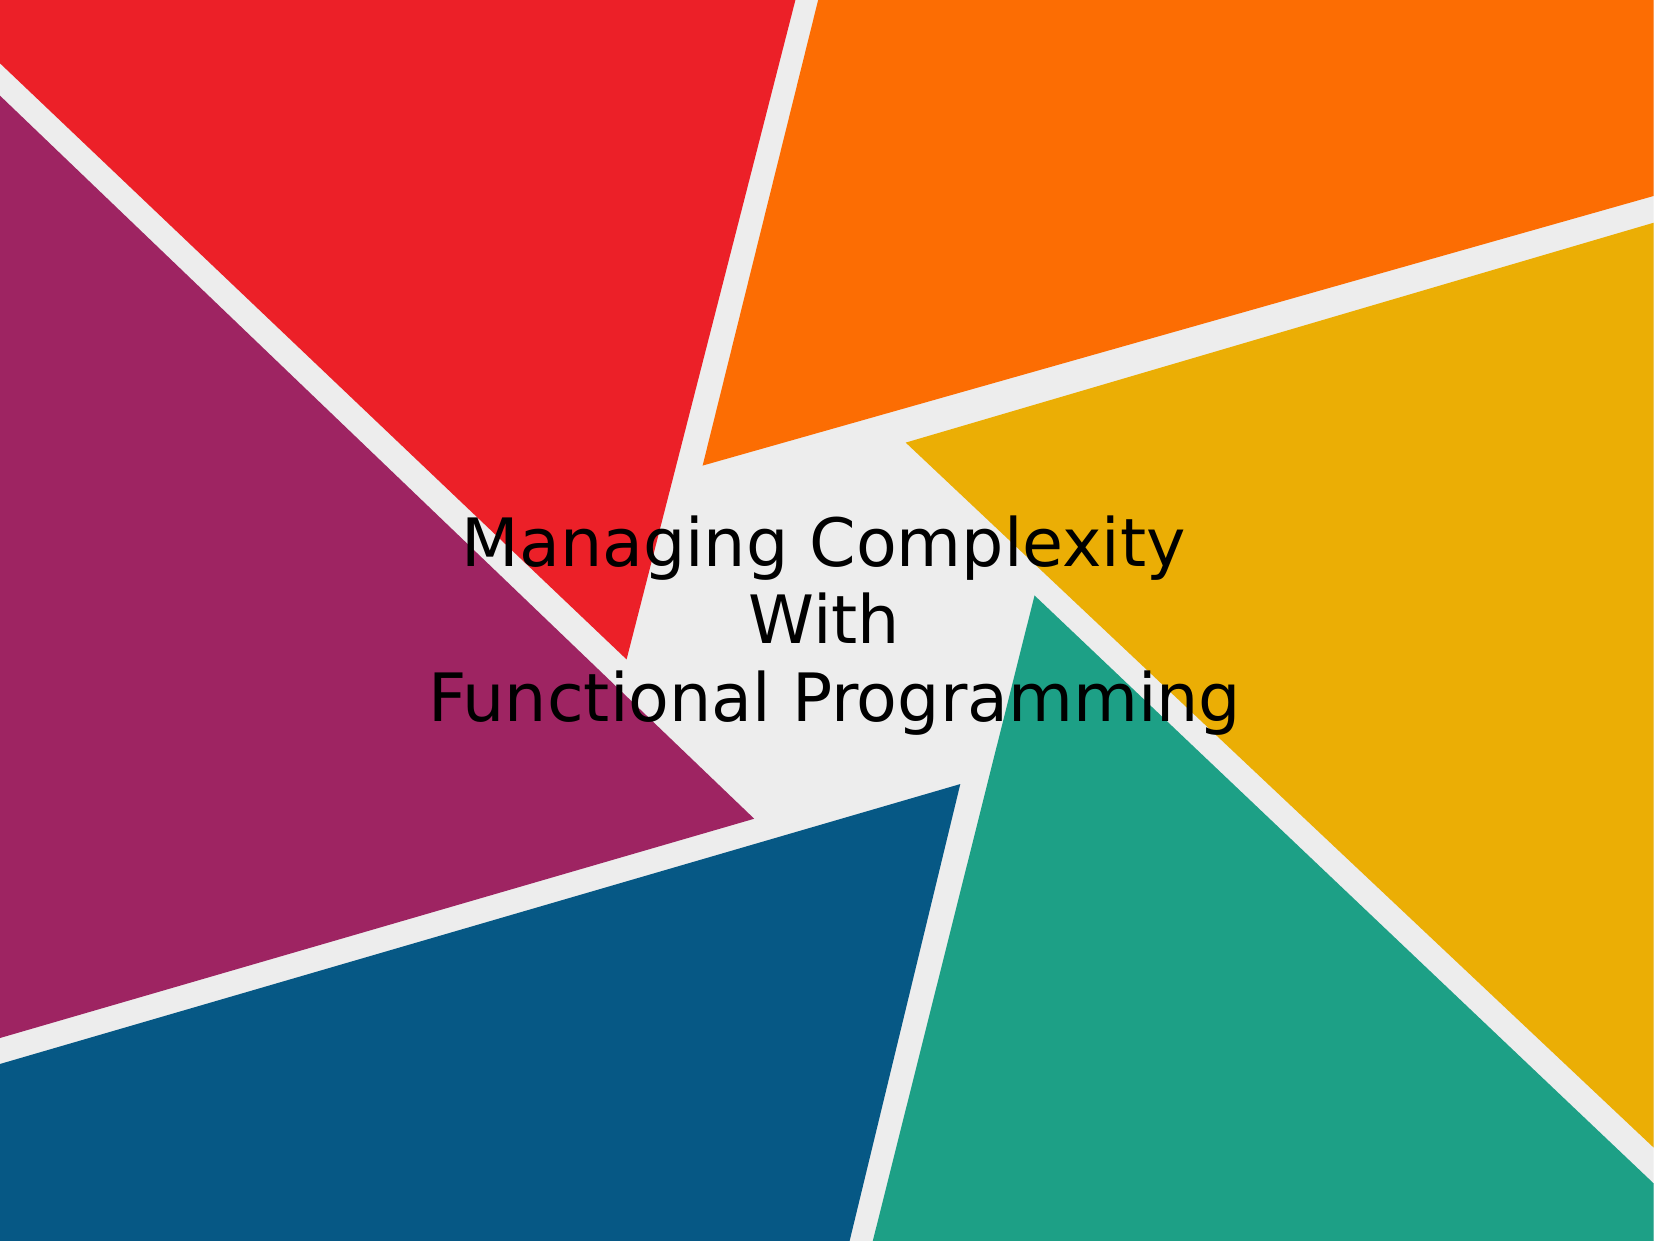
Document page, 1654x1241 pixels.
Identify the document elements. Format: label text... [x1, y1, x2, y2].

subtitle Managing Complexity With Functional Programming [406, 418, 1243, 824]
